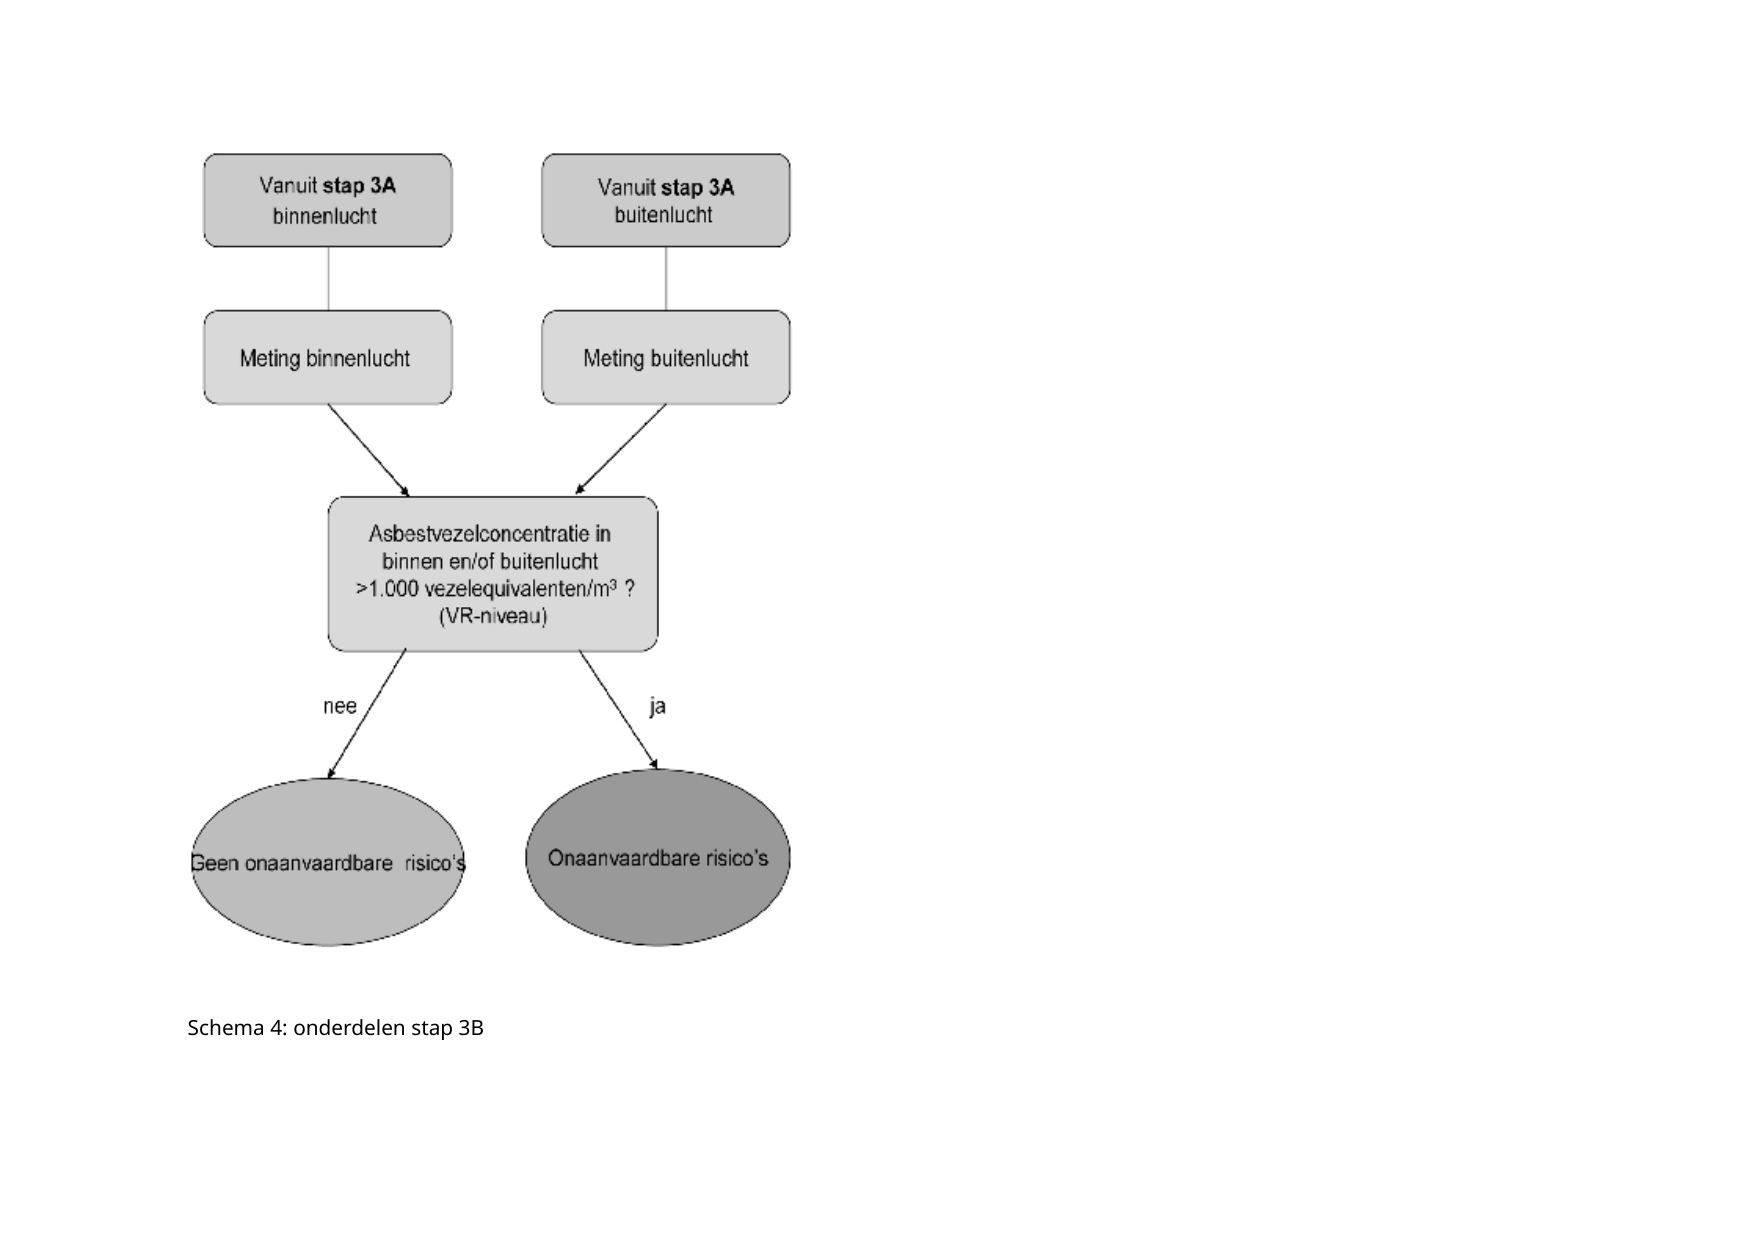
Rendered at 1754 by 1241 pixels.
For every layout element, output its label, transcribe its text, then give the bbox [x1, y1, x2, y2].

text Schema 4: onderdelen stap 3B [187, 1013, 1566, 1041]
picture [187, 150, 797, 955]
